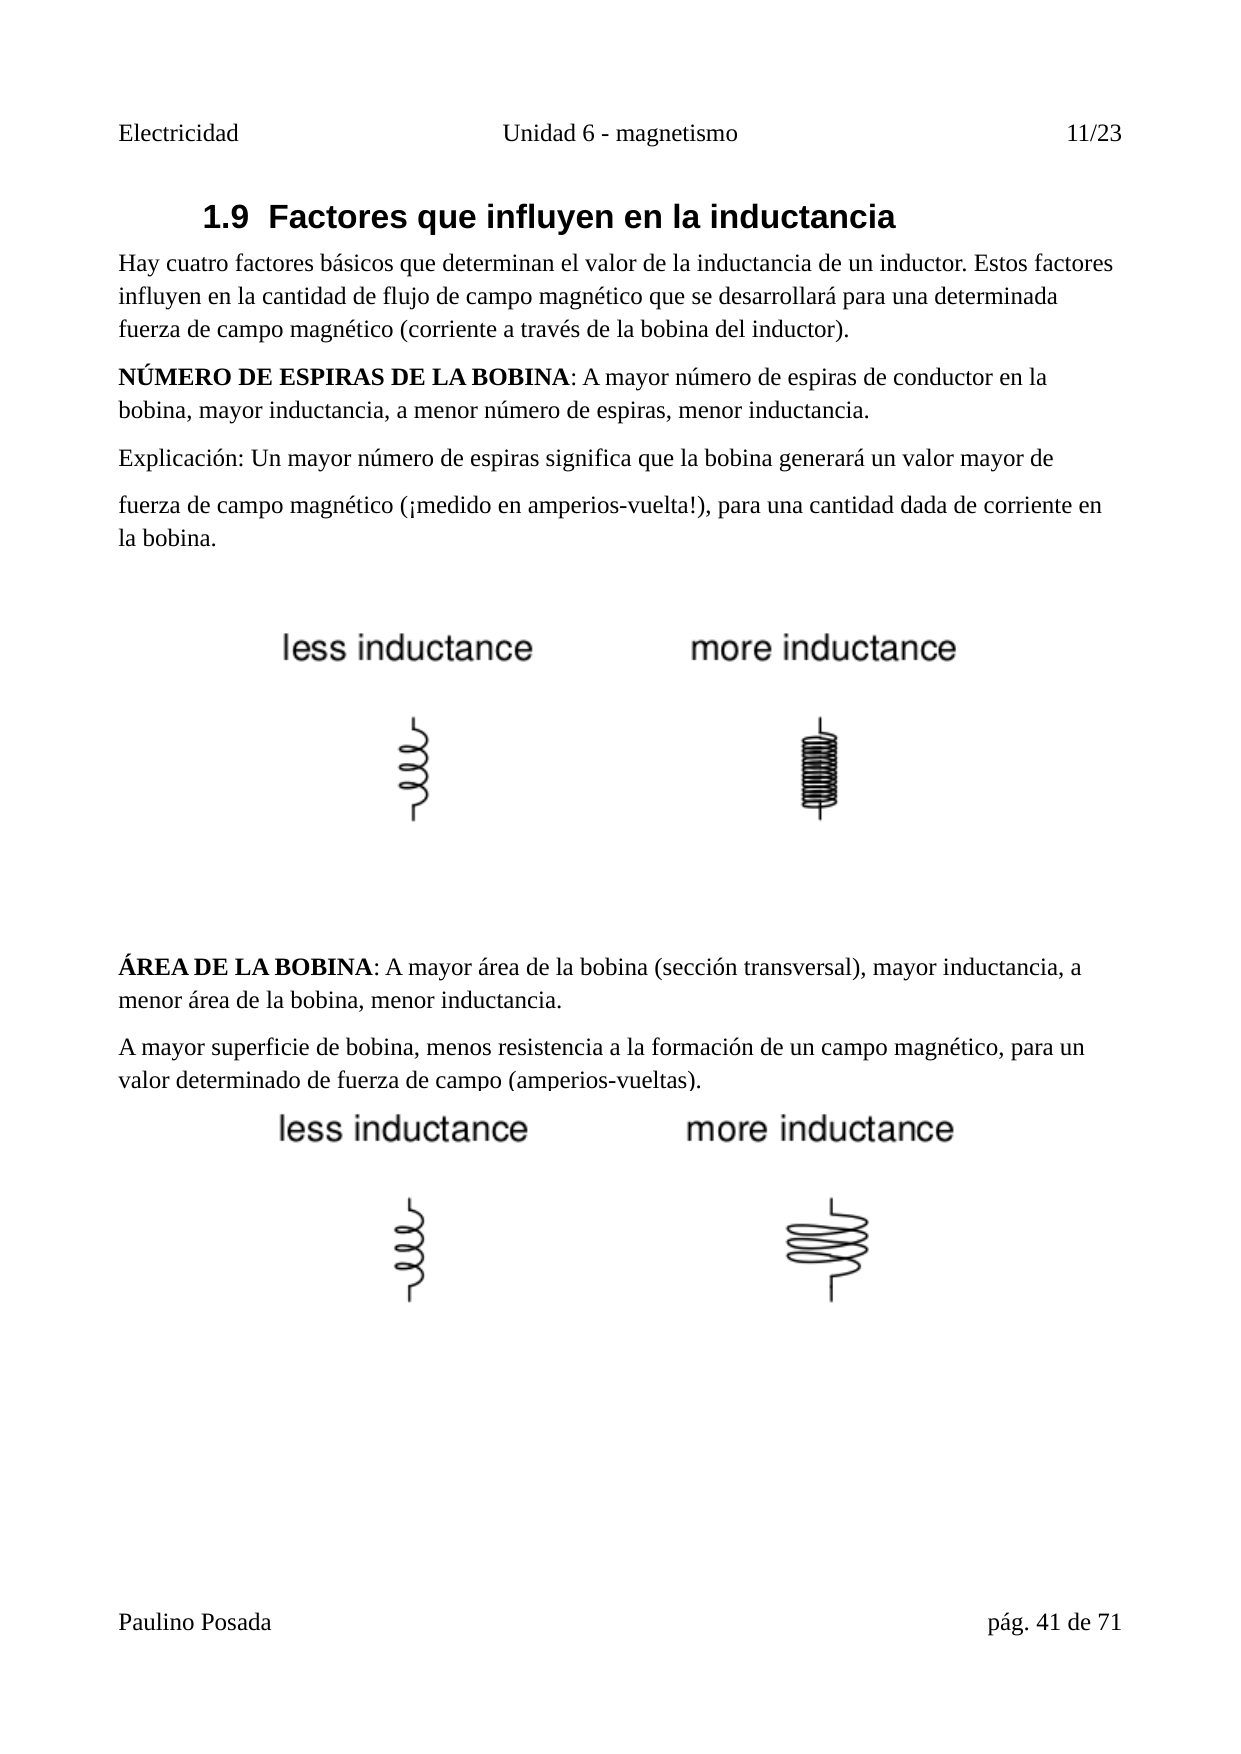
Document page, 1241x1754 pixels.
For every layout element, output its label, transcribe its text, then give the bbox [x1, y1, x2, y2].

picture [273, 618, 967, 834]
text NÚMERO DE ESPIRAS DE LA BOBINA: A mayor número de espiras de conductor en la bobina, mayor inductancia, a menor número de espiras, menor inductancia. [118, 362, 1122, 424]
text Explicación: Un mayor número de espiras significa que la bobina generará un valor mayor de [118, 443, 1122, 471]
text A mayor superficie de bobina, menos resistencia a la formación de un campo magnético, para un valor determinado de fuerza de campo (amperios-vueltas). [118, 1032, 1122, 1094]
text ÁREA DE LA BOBINA: A mayor área de la bobina (sección transversal), mayor inductancia, a menor área de la bobina, menor inductancia. [118, 952, 1122, 1013]
subtitle Factores que influyen en la inductancia [193, 197, 1122, 236]
text fuerza de campo magnético (¡medido en amperios-vuelta!), para una cantidad dada de corriente en la bobina. [118, 490, 1122, 552]
picture [267, 1091, 974, 1315]
text Hay cuatro factores básicos que determinan el valor de la inductancia de un inductor. Estos factores influyen en la cantidad de flujo de campo magnético que se desarrollará para una determinada fuerza de campo magnético (corriente a través de la bobina del inductor). [118, 248, 1122, 343]
